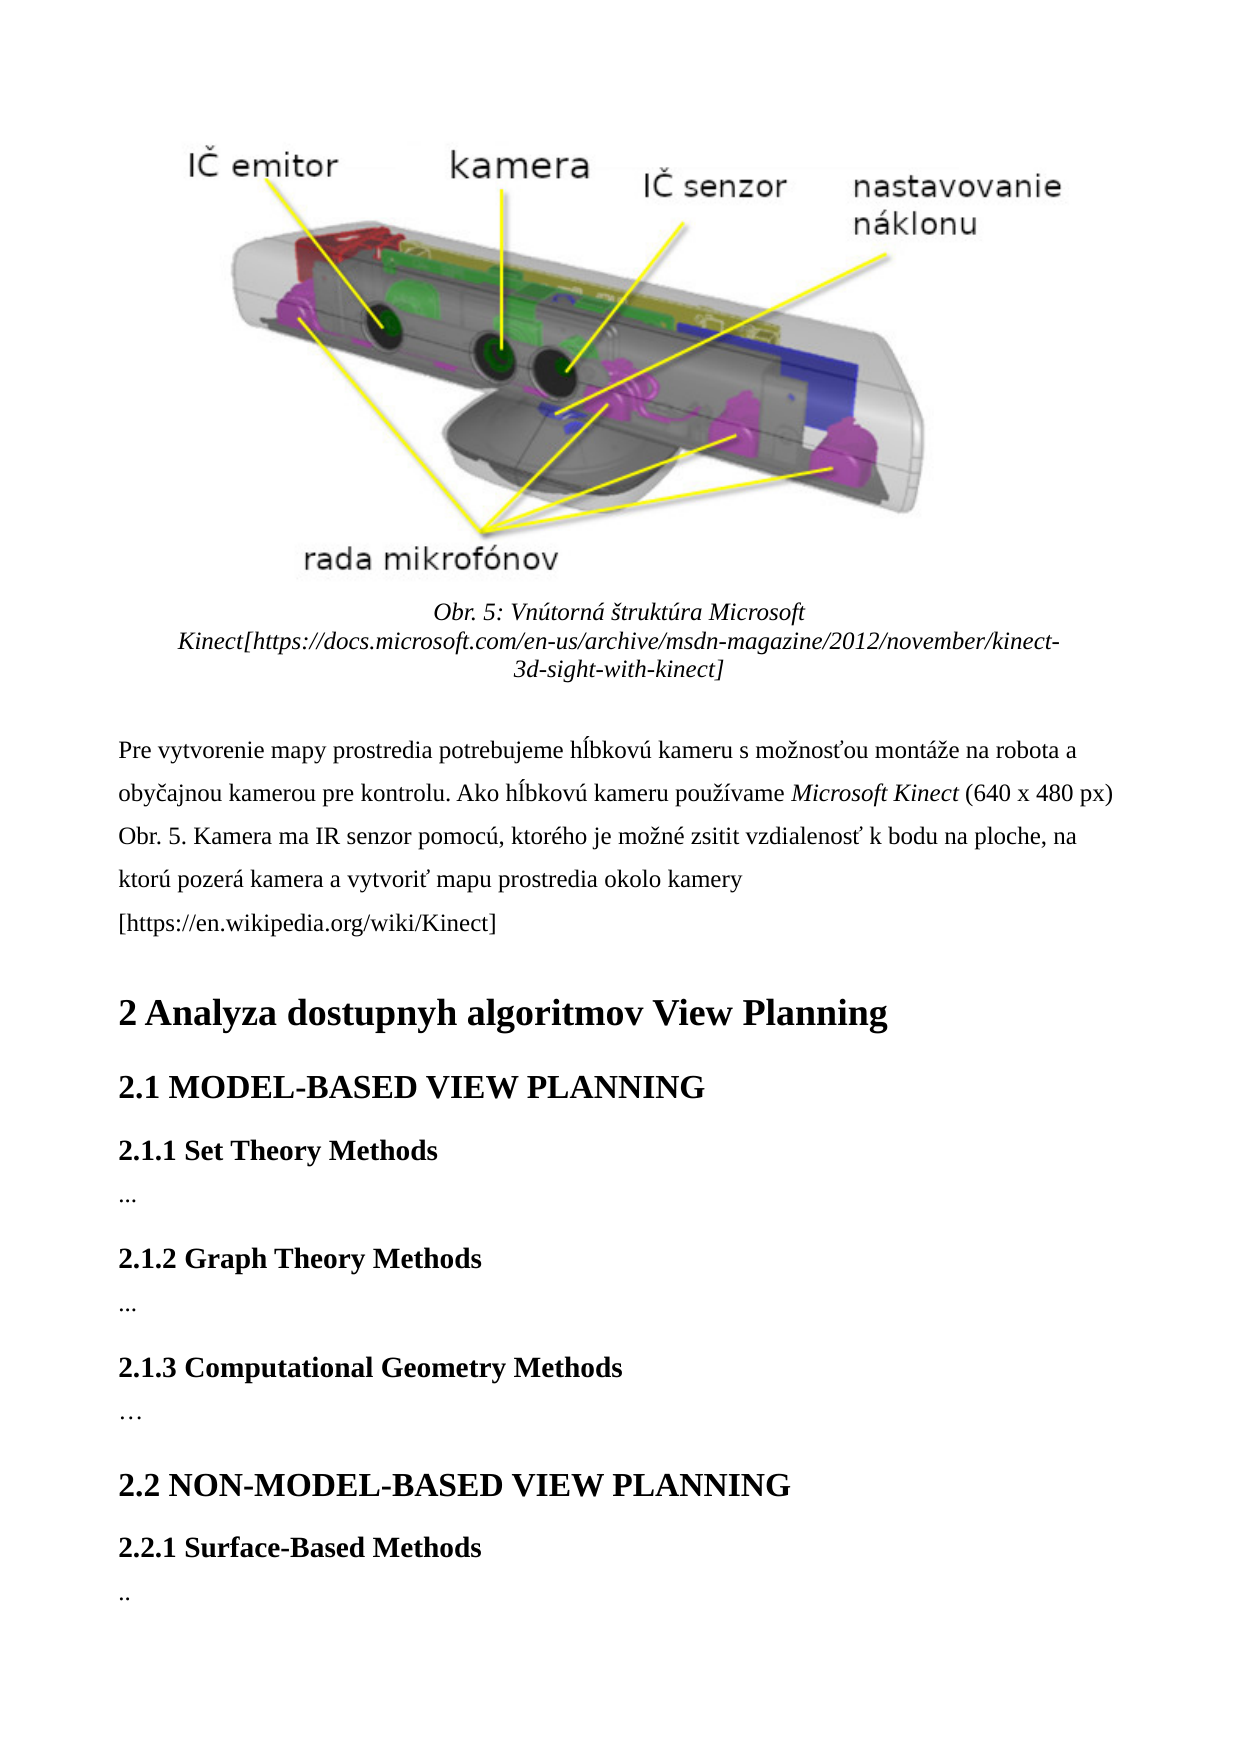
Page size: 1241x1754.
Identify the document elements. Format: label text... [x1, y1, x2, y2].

subtitle 2 Analyza dostupnyh algoritmov View Planning [118, 990, 1122, 1034]
text … [118, 1396, 1122, 1425]
text ... [118, 1288, 1122, 1316]
picture [171, 130, 1070, 592]
subtitle 2.1 MODEL-BASED VIEW PLANNING [118, 1067, 1122, 1106]
subtitle 2.1.2 Graph Theory Methods [118, 1241, 1122, 1275]
text .. [118, 1577, 1122, 1605]
subtitle 2.1.3 Computational Geometry Methods [118, 1350, 1122, 1384]
text Obr. 5: Vnútorná štruktúra Microsoft Kinect[https://docs.microsoft.com/en-us/archive/msdn-magazine/2012/november/kinect-3d-sight-with-kinect] [171, 592, 1069, 683]
subtitle 2.1.1 Set Theory Methods [118, 1133, 1122, 1167]
subtitle 2.2.1 Surface-Based Methods [118, 1530, 1122, 1564]
text Pre vytvorenie mapy prostredia potrebujeme hĺbkovú kameru s možnosťou montáže na robota a obyčajnou kamerou pre kontrolu. Ako hĺbkovú kameru používame Microsoft Kinect (640 x 480 px) Obr. 5. Kamera ma IR senzor pomocú, ktorého je možné zsitit vzdialenosť k bodu na ploche, na ktorú pozerá kamera a vytvoriť mapu prostredia okolo kamery [https://en.wikipedia.org/wiki/Kinect] [118, 735, 1122, 936]
subtitle 2.2 NON-MODEL-BASED VIEW PLANNING [118, 1464, 1122, 1503]
text ... [118, 1179, 1122, 1208]
